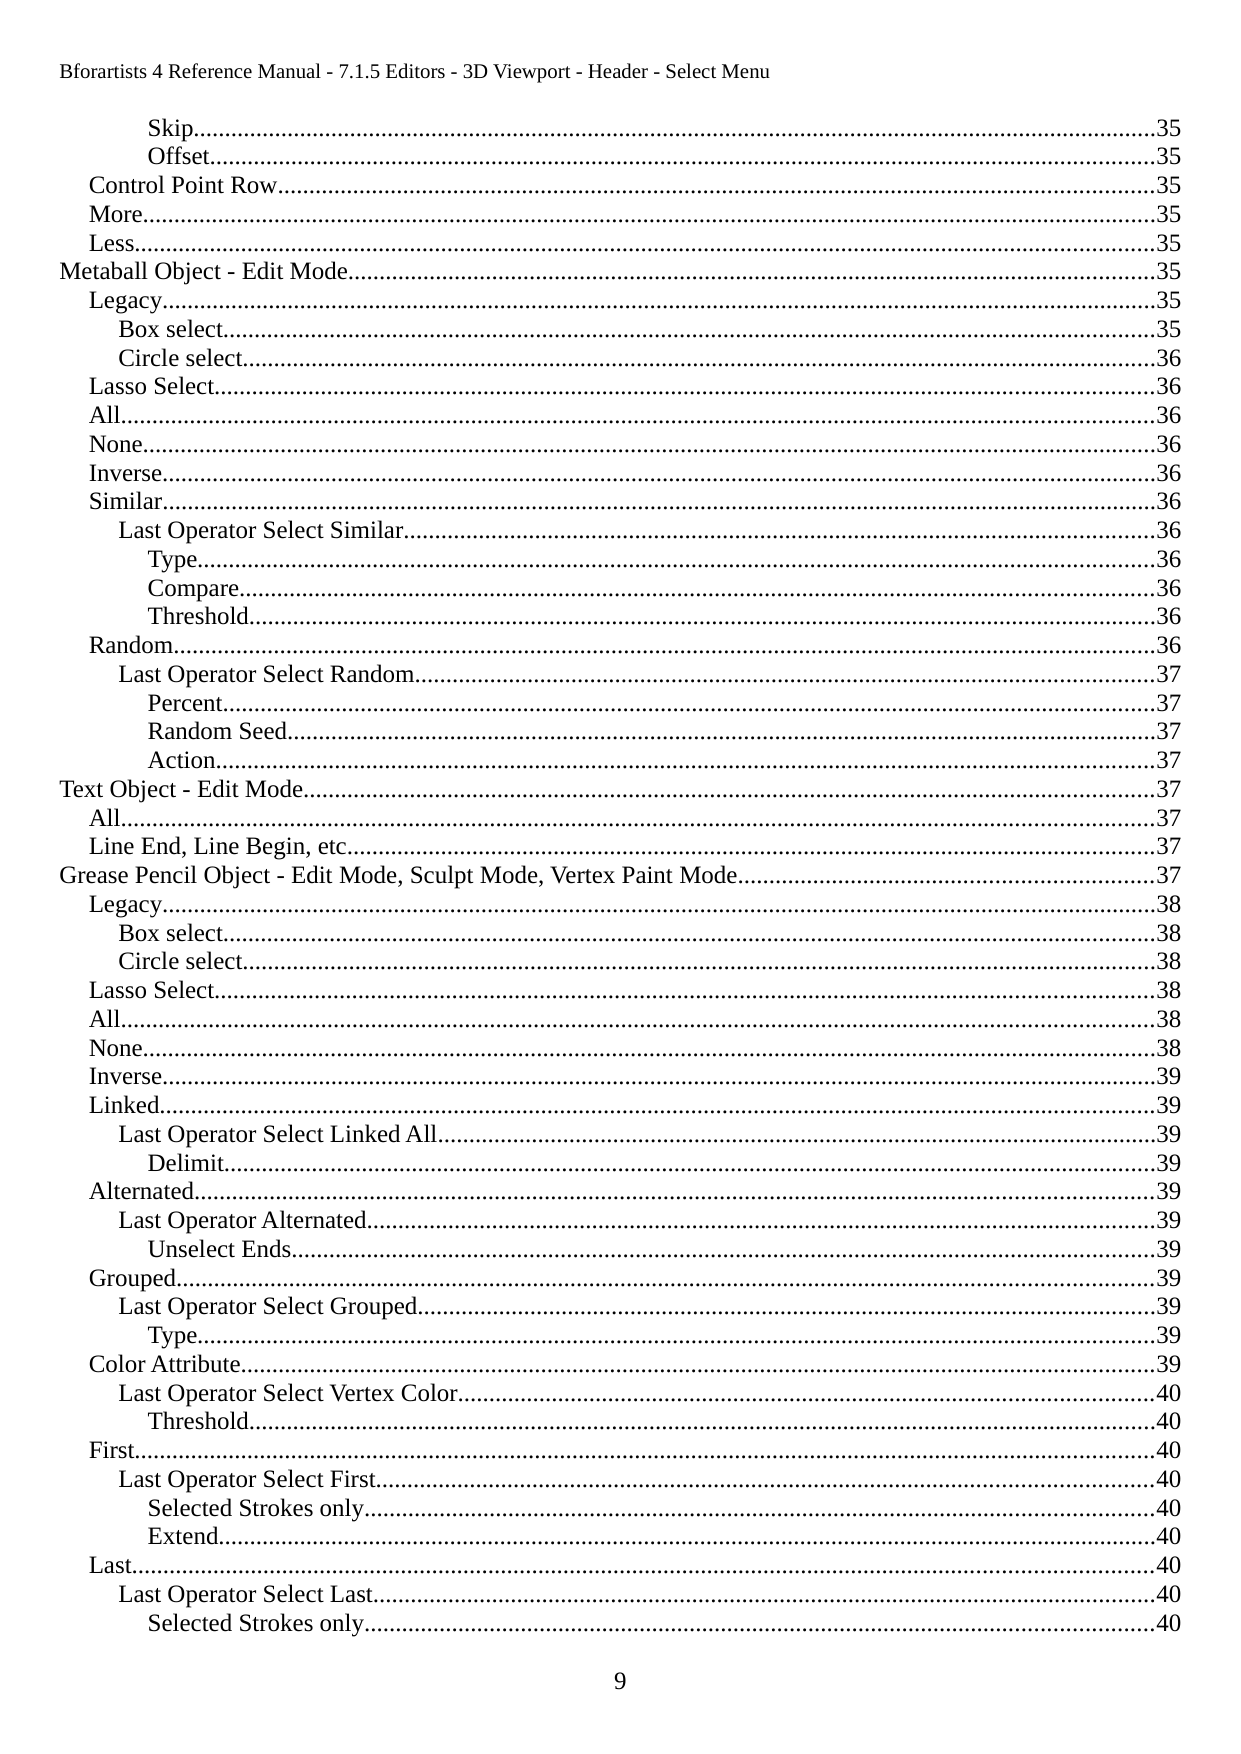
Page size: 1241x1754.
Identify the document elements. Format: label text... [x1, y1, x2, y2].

text All 36 [88, 400, 1181, 429]
text Last 40 [88, 1550, 1181, 1579]
text Last Operator Alternated 39 [118, 1205, 1181, 1234]
text More 35 [88, 199, 1181, 228]
text Last Operator Select Grouped 39 [118, 1291, 1181, 1320]
text Last Operator Select Last 40 [118, 1579, 1181, 1608]
text Grease Pencil Object - Edit Mode, Sculpt Mode, Vertex Paint Mode 37 [59, 860, 1181, 889]
text Random Seed 37 [147, 716, 1181, 745]
text Grouped 39 [88, 1263, 1181, 1291]
text Last Operator Select Random 37 [118, 659, 1181, 688]
text Delimit 39 [147, 1148, 1181, 1176]
text Unselect Ends 39 [147, 1234, 1181, 1263]
text None 36 [88, 429, 1181, 458]
text Alternated 39 [88, 1176, 1181, 1205]
text Metaball Object - Edit Mode 35 [59, 256, 1181, 285]
text Extend 40 [147, 1521, 1181, 1550]
text Skip 35 [147, 113, 1181, 141]
text Color Attribute 39 [88, 1349, 1181, 1378]
text Lasso Select 36 [88, 371, 1181, 400]
text Selected Strokes only 40 [147, 1608, 1181, 1636]
text Action 37 [147, 745, 1181, 774]
text All 37 [88, 803, 1181, 831]
text Type 36 [147, 544, 1181, 573]
text Control Point Row 35 [88, 170, 1181, 199]
text First 40 [88, 1435, 1181, 1464]
text Box select 38 [118, 918, 1181, 946]
text Last Operator Select Linked All 39 [118, 1119, 1181, 1148]
text Lasso Select 38 [88, 975, 1181, 1004]
text Random 36 [88, 630, 1181, 659]
text Less 35 [88, 228, 1181, 256]
text Threshold 40 [147, 1406, 1181, 1435]
text Threshold 36 [147, 601, 1181, 630]
text Text Object - Edit Mode 37 [59, 774, 1181, 803]
text Similar 36 [88, 486, 1181, 515]
text Linked 39 [88, 1090, 1181, 1119]
text Legacy 35 [88, 285, 1181, 314]
text Circle select 36 [118, 343, 1181, 371]
text Type 39 [147, 1320, 1181, 1349]
text None 38 [88, 1033, 1181, 1061]
text Legacy 38 [88, 889, 1181, 918]
text Circle select 38 [118, 946, 1181, 975]
text All 38 [88, 1004, 1181, 1033]
text Last Operator Select First 40 [118, 1464, 1181, 1493]
text Line End, Line Begin, etc. 37 [88, 831, 1181, 860]
text Last Operator Select Similar 36 [118, 515, 1181, 544]
text Offset 35 [147, 141, 1181, 170]
text Last Operator Select Vertex Color 40 [118, 1378, 1181, 1406]
text Inverse 39 [88, 1061, 1181, 1090]
text Inverse 36 [88, 458, 1181, 486]
text Box select 35 [118, 314, 1181, 343]
text Selected Strokes only 40 [147, 1493, 1181, 1521]
text Compare 36 [147, 573, 1181, 601]
text Percent 37 [147, 688, 1181, 716]
